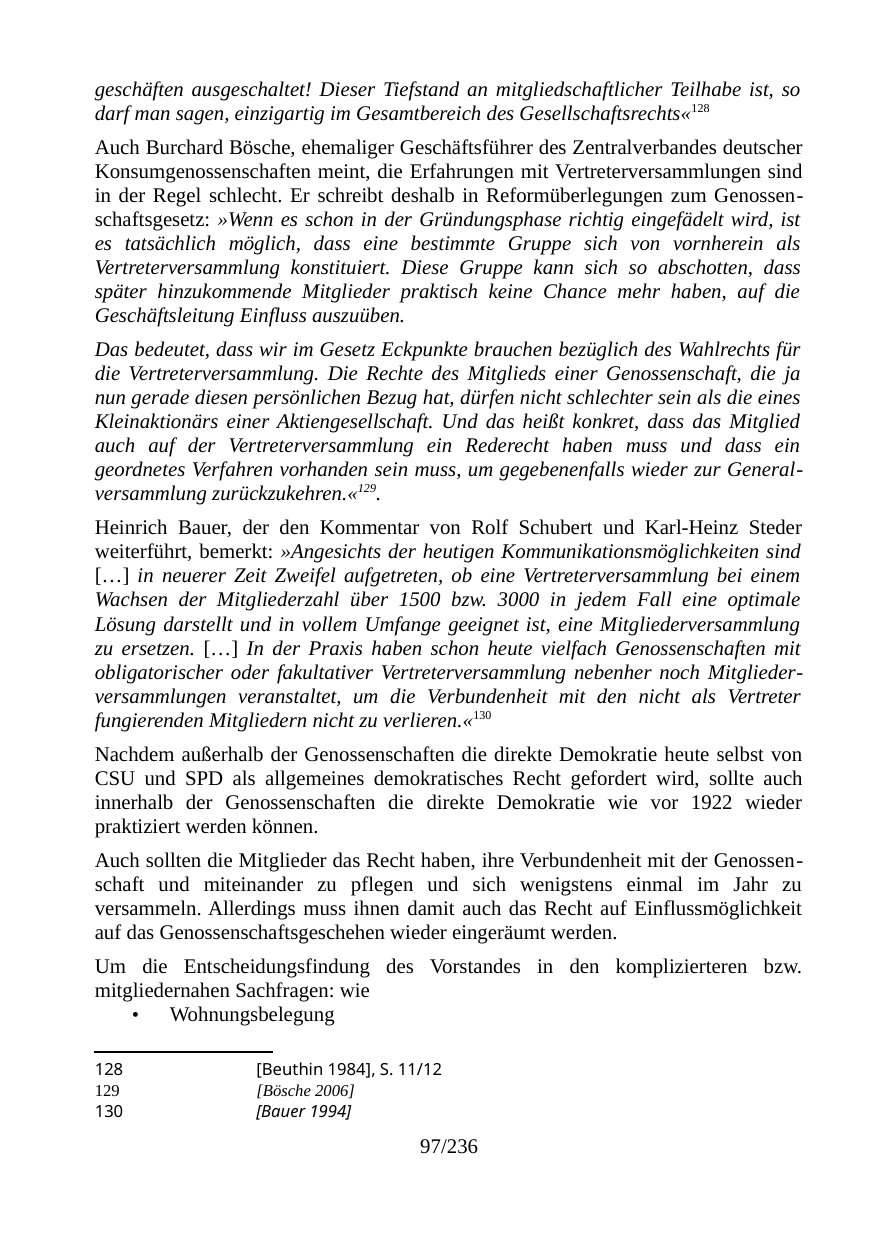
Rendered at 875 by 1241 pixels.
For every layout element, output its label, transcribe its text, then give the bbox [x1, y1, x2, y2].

text Auch sollten die Mitglieder das Recht haben, ihre Verbundenheit mit der Genossen­schaft und miteinander zu pflegen und sich wenigstens einmal im Jahr zu versammeln. Allerdings muss ihnen damit auch das Recht auf Einflussmöglichkeit auf das Genossenschaftsgeschehen wieder eingeräumt werden. [94, 848, 803, 944]
text geschäften ausgeschaltet! Dieser Tiefstand an mitgliedschaftlicher Teilhabe ist, so darf man sagen, einzigartig im Gesamtbereich des Gesellschaftsrechts« [94, 77, 803, 125]
text Heinrich Bauer, der den Kommentar von Rolf Schubert und Karl-Heinz Steder weiterführt, bemerkt: »Angesichts der heutigen Kommunikationsmöglichkeiten sind […] in neuerer Zeit Zweifel aufgetreten, ob eine Vertreterversammlung bei einem Wachsen der Mitgliederzahl über 1500 bzw. 3000 in jedem Fall eine optimale Lösung darstellt und in vollem Umfange geeignet ist, eine Mitgliederversammlung zu ersetzen. […] In der Praxis haben schon heute vielfach Genossenschaften mit obligatorischer oder fakultativer Vertreterversammlung nebenher noch Mitglieder­versammlungen veranstaltet, um die Verbundenheit mit den nicht als Vertreter fungierenden Mitgliedern nicht zu verlieren.« [94, 515, 803, 732]
text [Bauer 1994] [94, 1099, 803, 1122]
text [Bösche 2006] [94, 1080, 803, 1099]
text [Beuthin 1984], S. 11/12 [94, 1058, 803, 1080]
text Das bedeutet, dass wir im Gesetz Eckpunkte brauchen bezüglich des Wahlrechts für die Vertreterversammlung. Die Rechte des Mitglieds einer Genossenschaft, die ja nun gerade diesen persönlichen Bezug hat, dürfen nicht schlechter sein als die eines Kleinaktionärs einer Aktiengesellschaft. Und das heißt konkret, dass das Mitglied auch auf der Vertreterversammlung ein Rederecht haben muss und dass ein geordnetes Verfahren vorhanden sein muss, um gegebenenfalls wieder zur General­versammlung zurückzukehren.«. [94, 337, 803, 505]
list Wohnungsbelegung [132, 1002, 803, 1026]
text Auch Burchard Bösche, ehemaliger Geschäftsführer des Zentralverbandes deutscher Konsumgenossenschaften meint, die Erfahrungen mit Vertreterversammlungen sind in der Regel schlecht. Er schreibt deshalb in Reformüberlegungen zum Genossen­schaftsgesetz: »Wenn es schon in der Gründungsphase richtig eingefädelt wird, ist es tatsächlich möglich, dass eine bestimmte Gruppe sich von vornherein als Vertreterversammlung konstituiert. Diese Gruppe kann sich so abschotten, dass später hinzukommende Mitglieder praktisch keine Chance mehr haben, auf die Geschäftsleitung Einfluss auszuüben. [94, 135, 803, 327]
text Um die Entscheidungsfindung des Vorstandes in den komplizierteren bzw. mitgliedernahen Sachfragen: wie [94, 954, 803, 1002]
text Nachdem außerhalb der Genossenschaften die direkte Demokratie heute selbst von CSU und SPD als allgemeines demokratisches Recht gefordert wird, sollte auch innerhalb der Genossenschaften die direkte Demokratie wie vor 1922 wieder praktiziert werden können. [94, 742, 803, 838]
